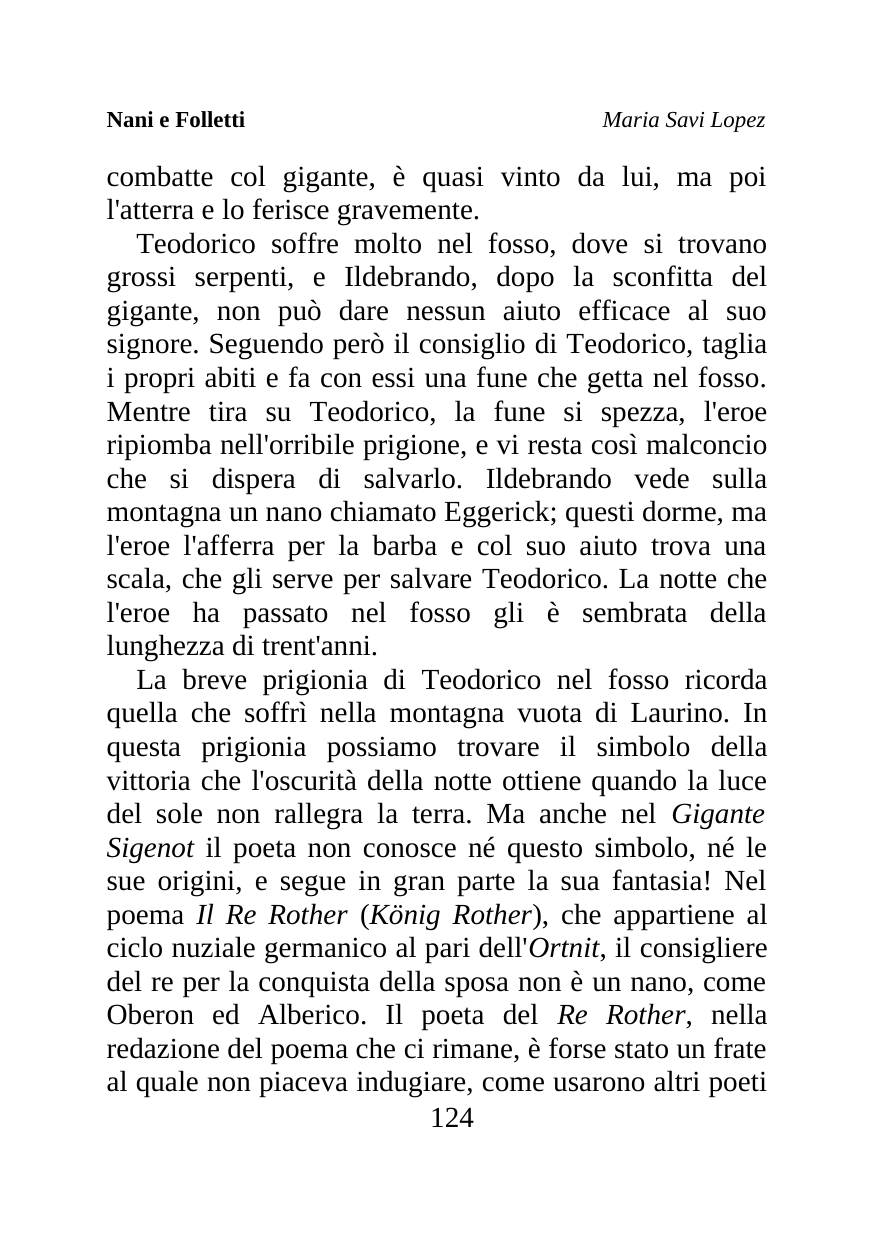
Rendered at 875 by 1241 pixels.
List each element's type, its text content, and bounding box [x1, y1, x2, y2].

text Teodorico soffre molto nel fosso, dove si trovano grossi serpenti, e Ildebrando, dopo la sconfitta del gigante, non può dare nessun aiuto efficace al suo signore. Seguendo però il consiglio di Teodorico, taglia i propri abiti e fa con essi una fune che getta nel fosso. Mentre tira su Teodorico, la fune si spezza, l'eroe ripiomba nell'orribile prigione, e vi resta così malconcio che si dispera di salvarlo. Ildebrando vede sulla montagna un nano chiamato Eggerick; questi dorme, ma l'eroe l'afferra per la barba e col suo aiuto trova una scala, che gli serve per salvare Teodorico. La notte che l'eroe ha passato nel fosso gli è sembrata della lunghezza di trent'anni. [106, 226, 768, 662]
text La breve prigionia di Teodorico nel fosso ricorda quella che soffrì nella montagna vuota di Laurino. In questa prigionia possiamo trovare il simbolo della vittoria che l'oscurità della notte ottiene quando la luce del sole non rallegra la terra. Ma anche nel Gigante Sigenot il poeta non conosce né questo simbolo, né le sue origini, e segue in gran parte la sua fantasia! Nel poema Il Re Rother (König Rother), che appartiene al ciclo nuziale germanico al pari dell'Ortnit, il consigliere del re per la conquista della sposa non è un nano, come Oberon ed Alberico. Il poeta del Re Rother, nella redazione del poema che ci rimane, è forse stato un frate al quale non piaceva indugiare, come usarono altri poeti [106, 662, 768, 1098]
text combatte col gigante, è quasi vinto da lui, ma poi l'atterra e lo ferisce gravemente. [106, 159, 768, 226]
